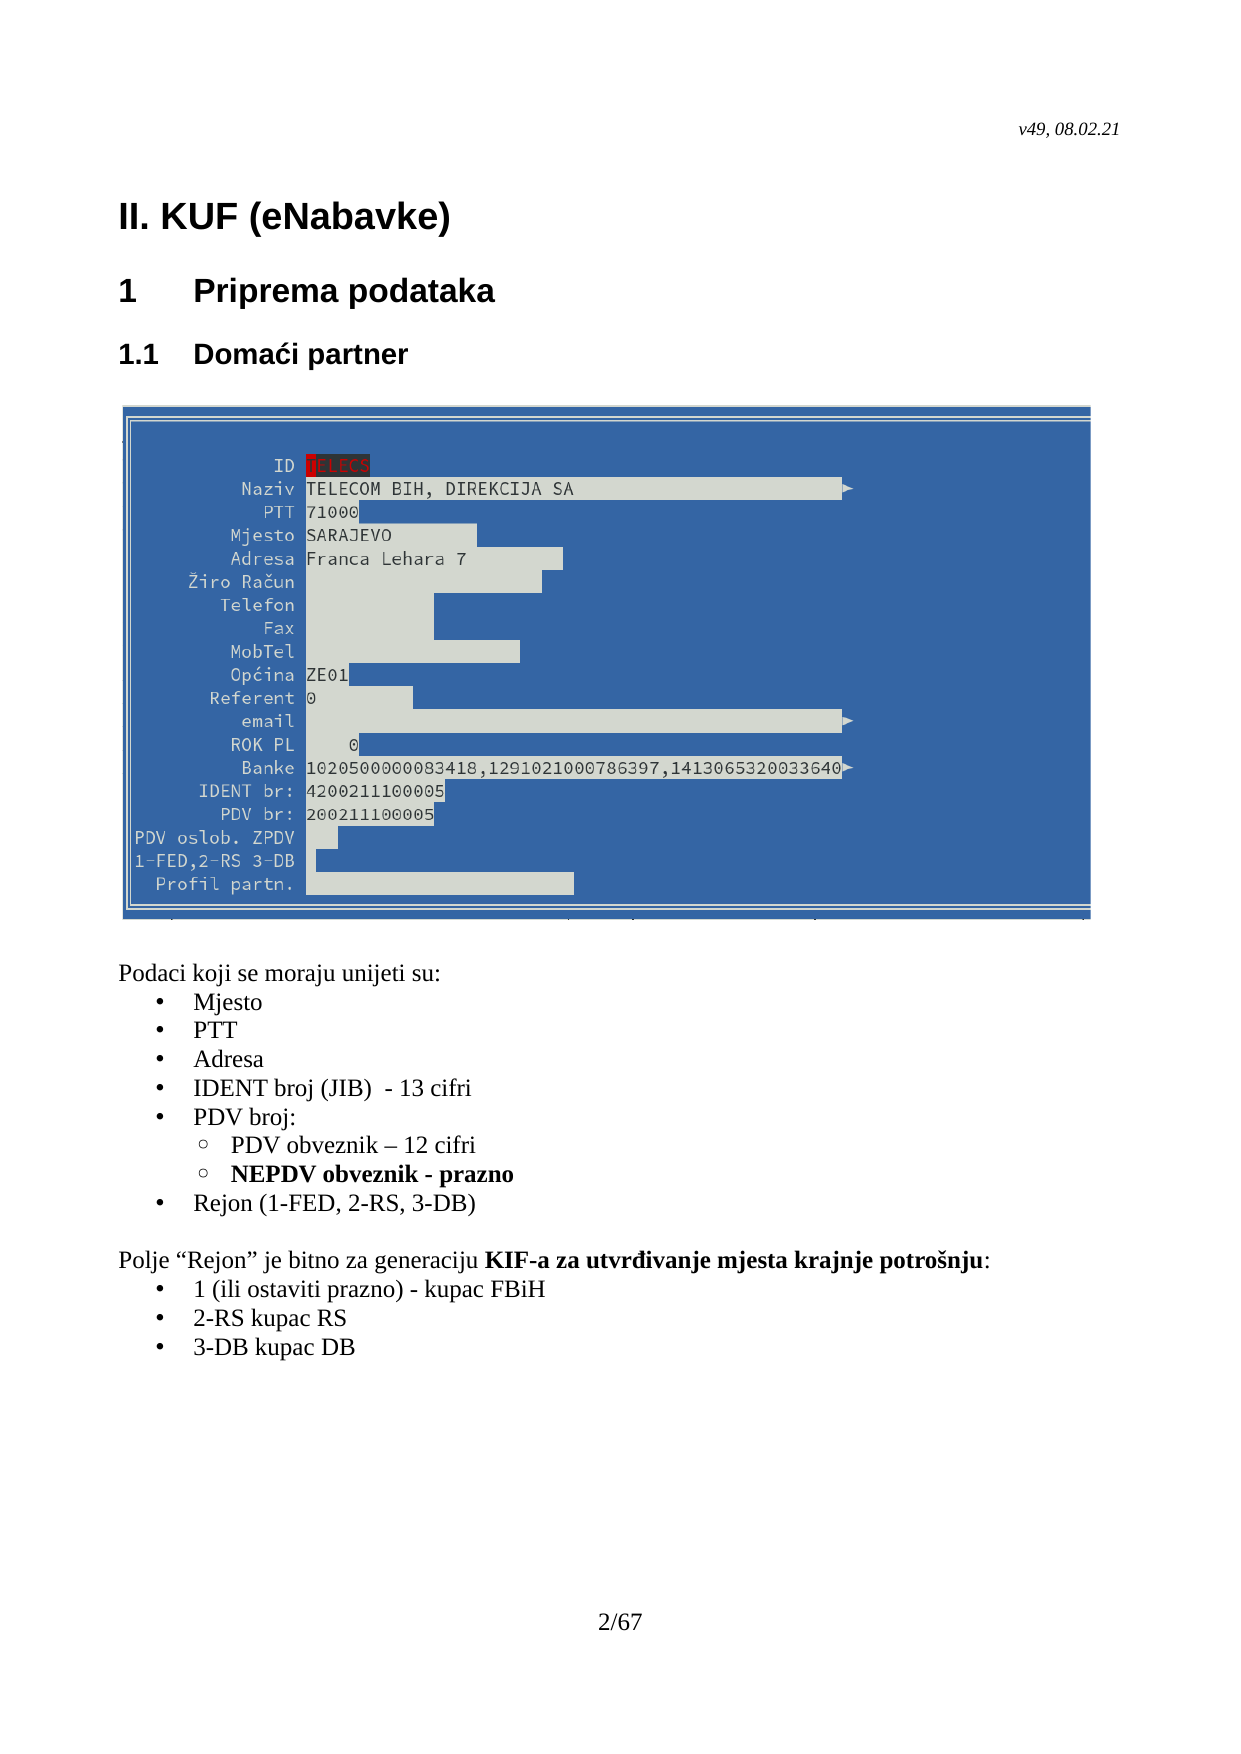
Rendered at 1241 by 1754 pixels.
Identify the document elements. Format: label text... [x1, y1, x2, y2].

subtitle II. KUF (eNabavke) [118, 194, 1122, 238]
text Podaci koji se moraju unijeti su: [118, 958, 1122, 987]
list 2-RS kupac RS [156, 1303, 1122, 1332]
subtitle Priprema podataka [118, 271, 1122, 310]
text Polje “Rejon” je bitno za generaciju KIF-a za utvrđivanje mjesta krajnje potrošnju: [118, 1246, 1122, 1274]
list PDV obveznik – 12 cifri [193, 1131, 1122, 1159]
list PDV broj: [156, 1102, 1122, 1131]
list PTT [156, 1016, 1122, 1044]
list NEPDV obveznik - prazno [193, 1159, 1122, 1188]
list Adresa [156, 1044, 1122, 1073]
subtitle Domaći partner [118, 337, 1122, 371]
list IDENT broj (JIB) - 13 cifri [156, 1073, 1122, 1102]
list 3-DB kupac DB [156, 1332, 1122, 1361]
picture [122, 405, 1091, 920]
list 1 (ili ostaviti prazno) - kupac FBiH [156, 1274, 1122, 1303]
list Rejon (1-FED, 2-RS, 3-DB) [156, 1188, 1122, 1217]
list Mjesto [156, 987, 1122, 1016]
